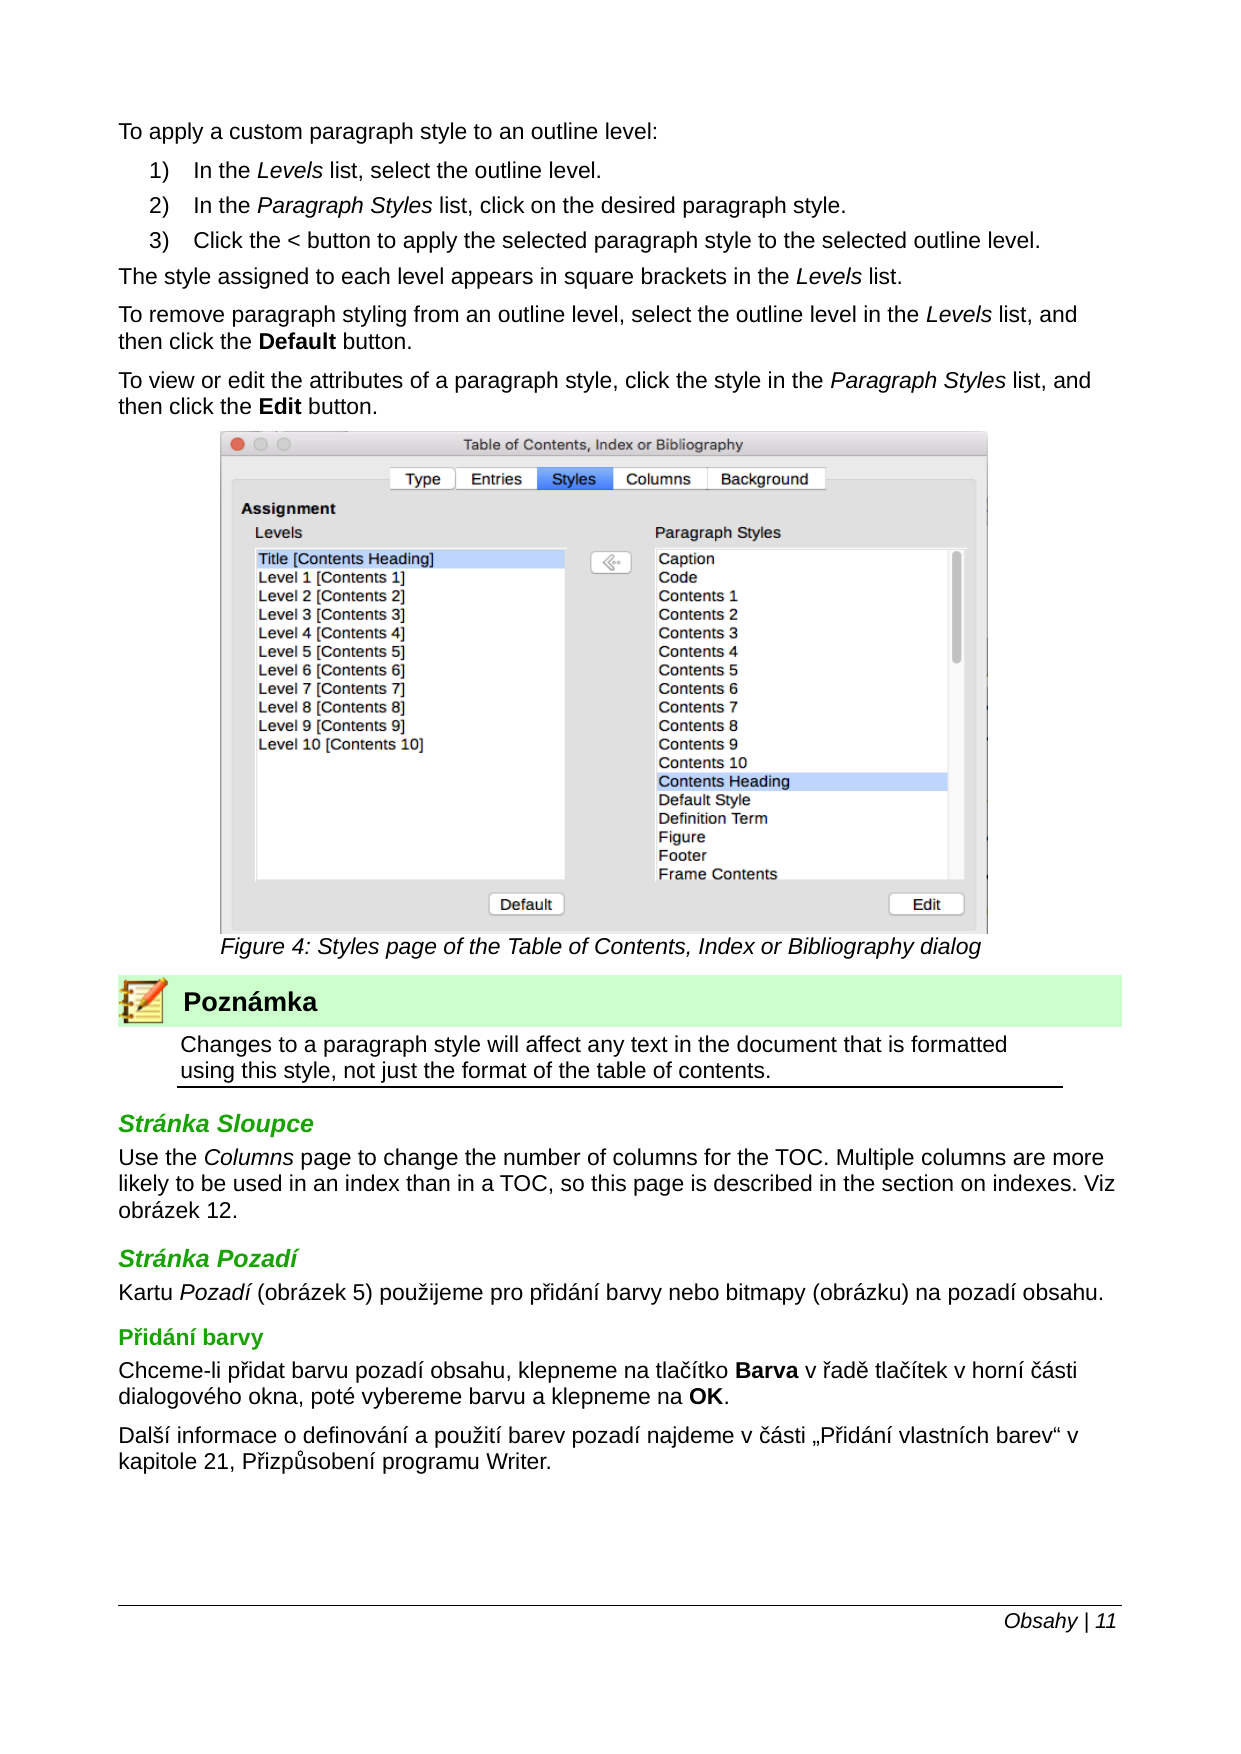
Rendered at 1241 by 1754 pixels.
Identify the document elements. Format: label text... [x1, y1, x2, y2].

text To remove paragraph styling from an outline level, select the outline level in the Levels list, and then click the Default button. [118, 301, 1122, 354]
text Kartu Pozadí (obrázek 5) použijeme pro přidání barvy nebo bitmapy (obrázku) na pozadí obsahu. [118, 1278, 1122, 1305]
list Click the < button to apply the selected paragraph style to the selected outline level. [169, 227, 1122, 254]
text Use the Columns page to change the number of columns for the TOC. Multiple columns are more likely to be used in an index than in a TOC, so this page is described in the section on indexes. Viz obrázek 12. [118, 1144, 1122, 1223]
picture [119, 976, 170, 1027]
list In the Levels list, select the outline level. [169, 157, 1122, 183]
subtitle Poznámka [118, 975, 1122, 1027]
text Chceme-li přidat barvu pozadí obsahu, klepneme na tlačítko Barva v řadě tlačítek v horní části dialogového okna, poté vybereme barvu a klepneme na OK. [118, 1357, 1122, 1409]
subtitle Přidání barvy [118, 1324, 1122, 1351]
list In the Paragraph Styles list, click on the desired paragraph style. [169, 192, 1122, 218]
subtitle Stránka Sloupce [118, 1109, 1122, 1138]
subtitle Stránka Pozadí [118, 1244, 1122, 1272]
text The style assigned to each level appears in square brackets in the Levels list. [118, 263, 1122, 289]
list To apply a custom paragraph style to an outline level: [118, 118, 1122, 144]
text Další informace o definování a použití barev pozadí najdeme v části „Přidání vlastních barev“ v kapitole 21, Přizpůsobení programu Writer. [118, 1422, 1122, 1474]
text Figure 4: Styles page of the Table of Contents, Index or Bibliography dialog [220, 432, 1020, 959]
picture [220, 431, 988, 934]
text To view or edit the attributes of a paragraph style, click the style in the Paragraph Styles list, and then click the Edit button. [118, 367, 1122, 419]
text Changes to a paragraph style will affect any text in the document that is formatted using this style, not just the format of the table of contents. [177, 1027, 1063, 1086]
